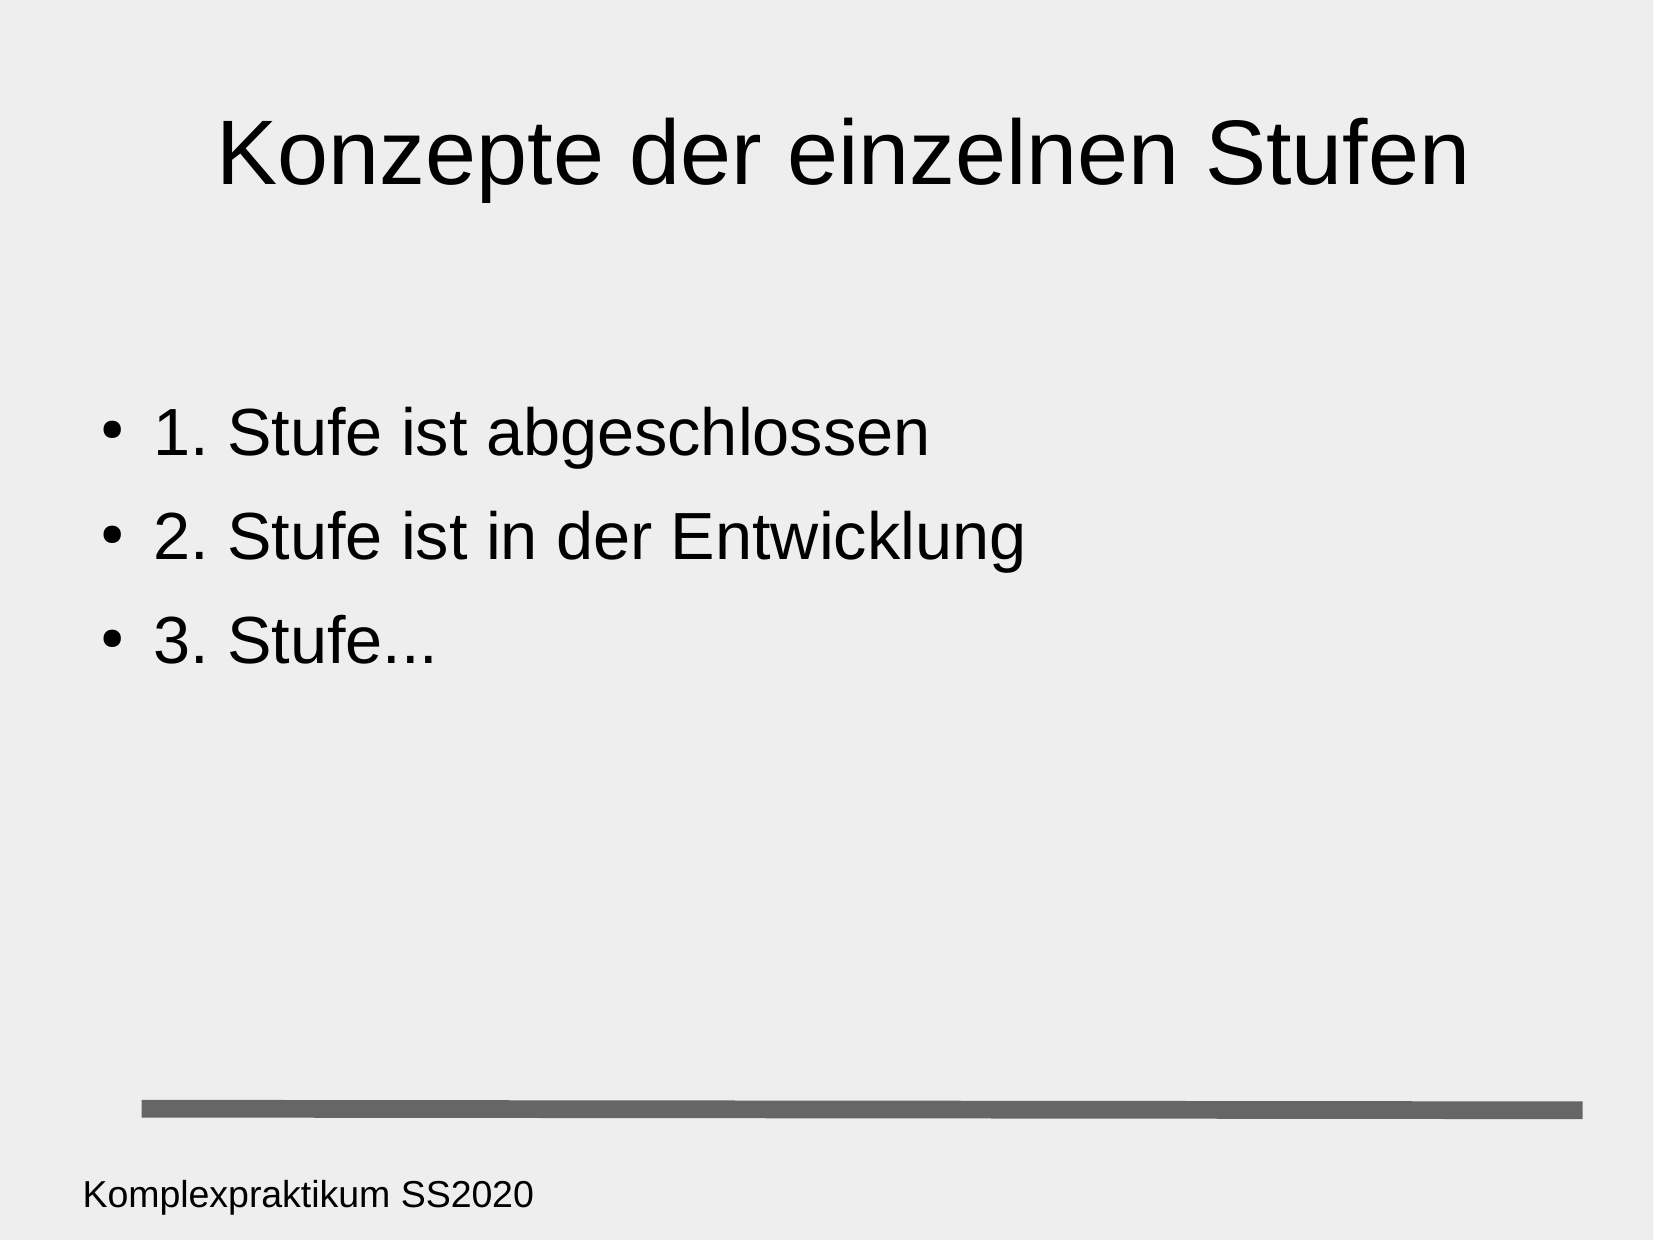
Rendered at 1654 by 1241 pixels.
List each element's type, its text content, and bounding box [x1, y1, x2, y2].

list 1. Stufe ist abgeschlossen 2. Stufe ist in der Entwicklung 3. Stufe... [82, 290, 1571, 1109]
title Konzepte der einzelnen Stufen [82, 49, 1571, 257]
text_box Komplexpraktikum SS2020 [59, 1157, 957, 1233]
